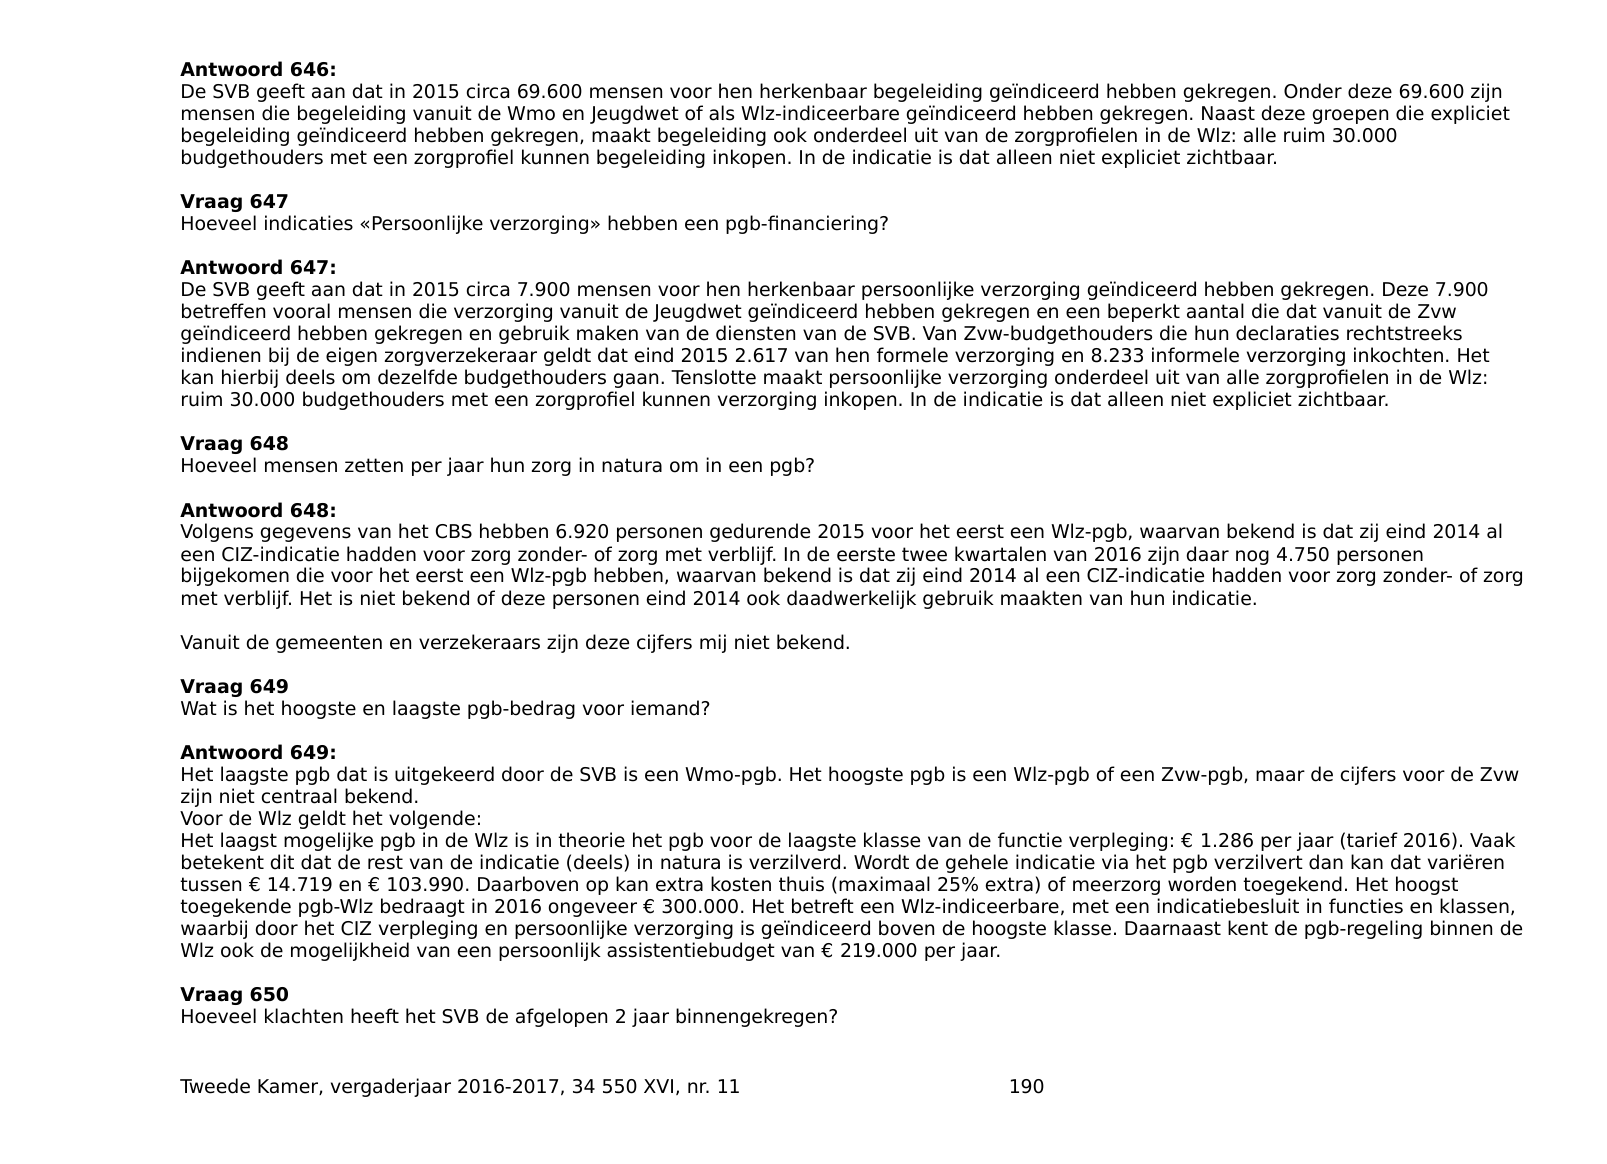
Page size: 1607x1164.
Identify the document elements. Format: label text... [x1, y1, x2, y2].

text Vraag 648 [180, 433, 1529, 455]
text Antwoord 648: [180, 499, 1529, 521]
text Wat is het hoogste en laagste pgb-bedrag voor iemand? [180, 698, 1529, 720]
text Vanuit de gemeenten en verzekeraars zijn deze cijfers mij niet bekend. [180, 632, 1529, 653]
text Vraag 649 [180, 676, 1529, 698]
text De SVB geeft aan dat in 2015 circa 69.600 mensen voor hen herkenbaar begeleiding geïndiceerd hebben gekregen. Onder deze 69.600 zijn mensen die begeleiding vanuit de Wmo en Jeugdwet of als Wlz-indiceerbare geïndiceerd hebben gekregen. Naast deze groepen die expliciet begeleiding geïndiceerd hebben gekregen, maakt begeleiding ook onderdeel uit van de zorgprofielen in de Wlz: alle ruim 30.000 budgethouders met een zorgprofiel kunnen begeleiding inkopen. In de indicatie is dat alleen niet expliciet zichtbaar. [180, 81, 1529, 169]
text Antwoord 647: [180, 257, 1529, 279]
text Hoeveel klachten heeft het SVB de afgelopen 2 jaar binnengekregen? [180, 1006, 1529, 1028]
text Het laagst mogelijke pgb in de Wlz is in theorie het pgb voor de laagste klasse van de functie verpleging: € 1.286 per jaar (tarief 2016). Vaak betekent dit dat de rest van de indicatie (deels) in natura is verzilverd. Wordt de gehele indicatie via het pgb verzilvert dan kan dat variëren tussen € 14.719 en € 103.990. Daarboven op kan extra kosten thuis (maximaal 25% extra) of meerzorg worden toegekend. Het hoogst toegekende pgb-Wlz bedraagt in 2016 ongeveer € 300.000. Het betreft een Wlz-indiceerbare, met een indicatiebesluit in functies en klassen, waarbij door het CIZ verpleging en persoonlijke verzorging is geïndiceerd boven de hoogste klasse. Daarnaast kent de pgb-regeling binnen de Wlz ook de mogelijkheid van een persoonlijk assistentiebudget van € 219.000 per jaar. [180, 830, 1529, 962]
text Antwoord 649: [180, 742, 1529, 764]
text De SVB geeft aan dat in 2015 circa 7.900 mensen voor hen herkenbaar persoonlijke verzorging geïndiceerd hebben gekregen. Deze 7.900 betreffen vooral mensen die verzorging vanuit de Jeugdwet geïndiceerd hebben gekregen en een beperkt aantal die dat vanuit de Zvw geïndiceerd hebben gekregen en gebruik maken van de diensten van de SVB. Van Zvw-budgethouders die hun declaraties rechtstreeks indienen bij de eigen zorgverzekeraar geldt dat eind 2015 2.617 van hen formele verzorging en 8.233 informele verzorging inkochten. Het kan hierbij deels om dezelfde budgethouders gaan. Tenslotte maakt persoonlijke verzorging onderdeel uit van alle zorgprofielen in de Wlz: ruim 30.000 budgethouders met een zorgprofiel kunnen verzorging inkopen. In de indicatie is dat alleen niet expliciet zichtbaar. [180, 279, 1529, 411]
text Voor de Wlz geldt het volgende: [180, 808, 1529, 830]
text Vraag 650 [180, 984, 1529, 1006]
text Hoeveel mensen zetten per jaar hun zorg in natura om in een pgb? [180, 455, 1529, 477]
text Vraag 647 [180, 191, 1529, 213]
text Hoeveel indicaties «Persoonlijke verzorging» hebben een pgb-financiering? [180, 213, 1529, 235]
text Volgens gegevens van het CBS hebben 6.920 personen gedurende 2015 voor het eerst een Wlz-pgb, waarvan bekend is dat zij eind 2014 al een CIZ-indicatie hadden voor zorg zonder- of zorg met verblijf. In de eerste twee kwartalen van 2016 zijn daar nog 4.750 personen bijgekomen die voor het eerst een Wlz-pgb hebben, waarvan bekend is dat zij eind 2014 al een CIZ-indicatie hadden voor zorg zonder- of zorg met verblijf. Het is niet bekend of deze personen eind 2014 ook daadwerkelijk gebruik maakten van hun indicatie. [180, 521, 1529, 609]
text Het laagste pgb dat is uitgekeerd door de SVB is een Wmo-pgb. Het hoogste pgb is een Wlz-pgb of een Zvw-pgb, maar de cijfers voor de Zvw zijn niet centraal bekend. [180, 764, 1529, 808]
text Antwoord 646: [180, 59, 1529, 81]
